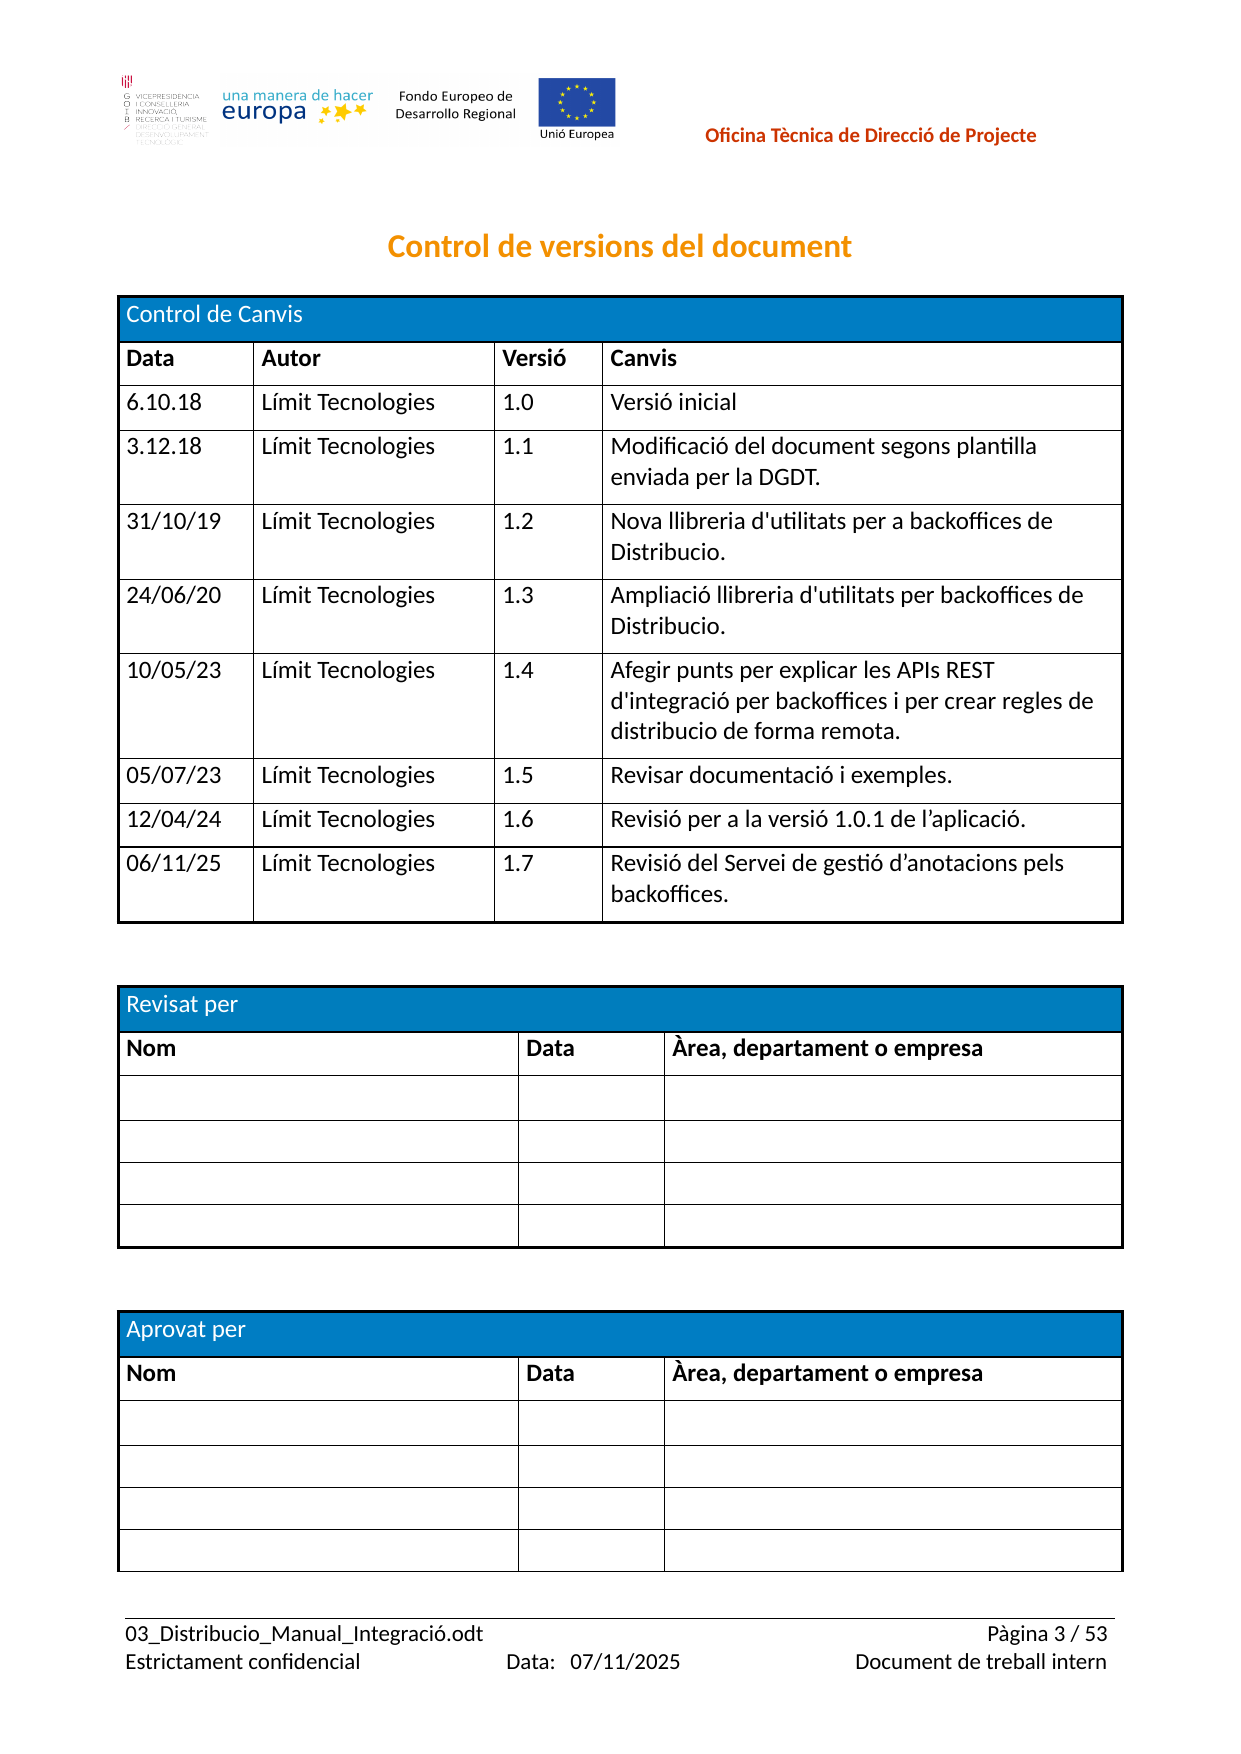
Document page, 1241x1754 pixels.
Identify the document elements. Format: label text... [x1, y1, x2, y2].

table_cell [665, 1163, 1121, 1204]
table_cell Revisió del Servei de gestió d’anotacions pels backoffices. [603, 848, 1121, 921]
table_cell [665, 1488, 1121, 1529]
table_cell [120, 1205, 518, 1246]
table_cell [120, 1401, 518, 1444]
table_cell Versió [495, 343, 602, 385]
table_cell [120, 1530, 518, 1571]
table_cell [519, 1401, 664, 1444]
table_cell Límit Tecnologies [254, 654, 494, 758]
table_cell 1.4 [495, 654, 602, 758]
table_cell Límit Tecnologies [254, 580, 494, 653]
table_cell [519, 1076, 664, 1119]
table_cell Límit Tecnologies [254, 848, 494, 921]
table_cell [519, 1446, 664, 1487]
table_cell Ampliació llibreria d'utilitats per backoffices de Distribucio. [603, 580, 1121, 653]
table_cell [120, 1163, 518, 1204]
table_cell Data [120, 343, 253, 385]
subtitle Control de versions del document [118, 225, 1122, 266]
table_cell [519, 1488, 664, 1529]
table_cell Revisió per a la versió 1.0.1 de l’aplicació. [603, 804, 1121, 846]
table_cell Àrea, departament o empresa [665, 1358, 1121, 1400]
table_cell Nova llibreria d'utilitats per a backoffices de Distribucio. [603, 505, 1121, 579]
table_cell [665, 1446, 1121, 1487]
table_cell 1.2 [495, 505, 602, 579]
table_cell [120, 1121, 518, 1162]
table_cell Nom [120, 1033, 518, 1075]
table_cell Afegir punts per explicar les APIs REST d'integració per backoffices i per crear regles de distribucio de forma remota. [603, 654, 1121, 758]
table_cell Límit Tecnologies [254, 505, 494, 579]
table_cell Límit Tecnologies [254, 431, 494, 504]
table_cell Modificació del document segons plantilla enviada per la DGDT. [603, 431, 1121, 504]
table_cell 10/05/23 [120, 654, 253, 758]
table_header Aprovat per [120, 1313, 1121, 1356]
table_cell 05/07/23 [120, 759, 253, 802]
table_cell 1.3 [495, 580, 602, 653]
picture [219, 73, 621, 147]
table_cell Àrea, departament o empresa [665, 1033, 1121, 1075]
table_cell Revisar documentació i exemples. [603, 759, 1121, 802]
table_cell [120, 1446, 518, 1487]
table_cell 1.6 [495, 804, 602, 846]
table_cell [519, 1121, 664, 1162]
table_cell Autor [254, 343, 494, 385]
table_cell 1.7 [495, 848, 602, 921]
table_cell [519, 1205, 664, 1246]
table_cell [120, 1076, 518, 1119]
table_header Revisat per [120, 988, 1121, 1031]
table_cell 1.1 [495, 431, 602, 504]
table_cell 1.5 [495, 759, 602, 802]
table_cell 6.10.18 [120, 386, 253, 429]
picture [118, 73, 213, 147]
table_cell Nom [120, 1358, 518, 1400]
table_cell [665, 1401, 1121, 1444]
table_cell Límit Tecnologies [254, 804, 494, 846]
table_cell [665, 1205, 1121, 1246]
table_cell 24/06/20 [120, 580, 253, 653]
table_cell [665, 1121, 1121, 1162]
table_cell Data [519, 1358, 664, 1400]
table_cell [120, 1488, 518, 1529]
table_cell 3.12.18 [120, 431, 253, 504]
table_cell 1.0 [495, 386, 602, 429]
table_cell 12/04/24 [120, 804, 253, 846]
table_cell Data [519, 1033, 664, 1075]
table_cell 31/10/19 [120, 505, 253, 579]
table_cell 06/11/25 [120, 848, 253, 921]
table_cell [519, 1163, 664, 1204]
table_cell [665, 1530, 1121, 1571]
table_cell Límit Tecnologies [254, 759, 494, 802]
table_cell Canvis [603, 343, 1121, 385]
table_cell Límit Tecnologies [254, 386, 494, 429]
table_cell Versió inicial [603, 386, 1121, 429]
table_cell [519, 1530, 664, 1571]
table_cell [665, 1076, 1121, 1119]
table_header Control de Canvis [120, 298, 1121, 341]
